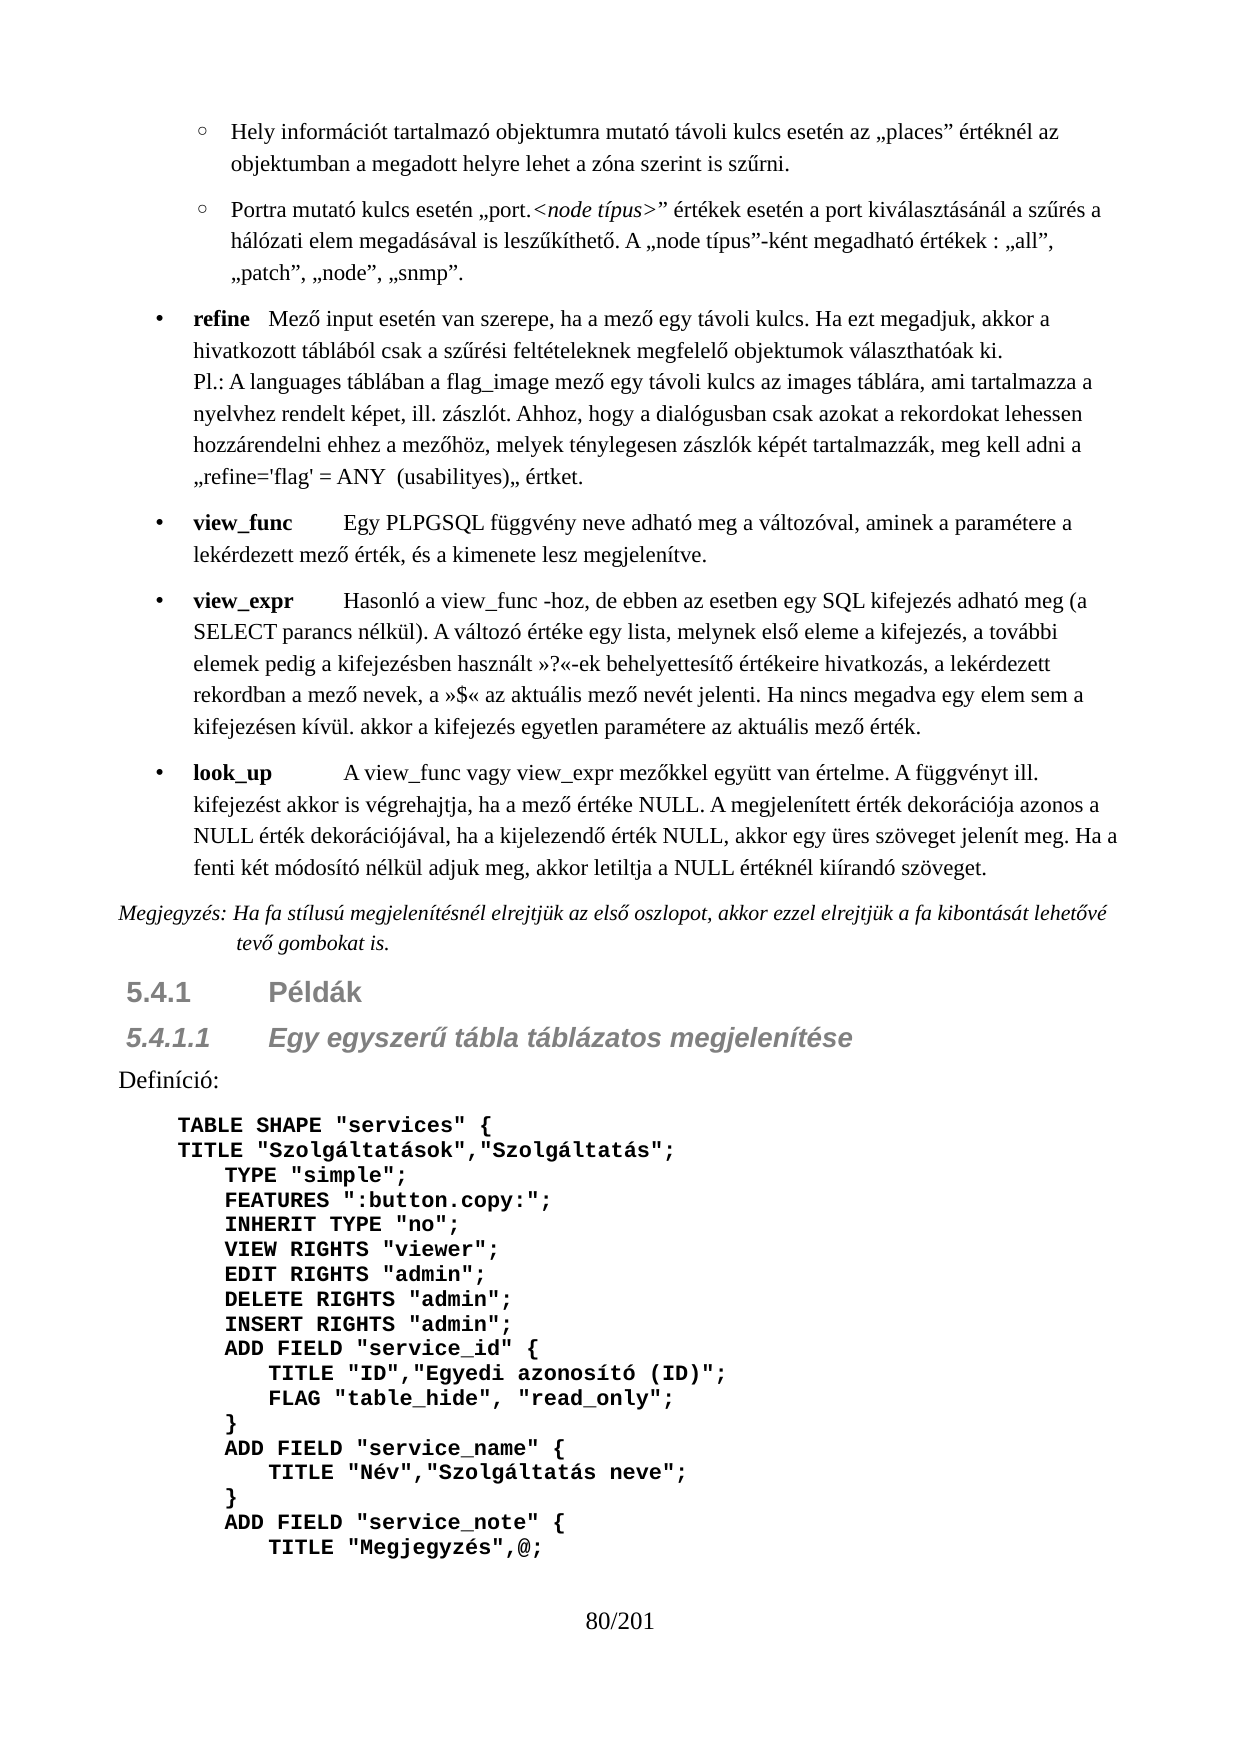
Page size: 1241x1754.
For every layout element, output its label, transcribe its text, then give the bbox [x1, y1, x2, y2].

list Hely információt tartalmazó objektumra mutató távoli kulcs esetén az „places” értéknél az objektumban a megadott helyre lehet a zóna szerint is szűrni. [193, 118, 1122, 176]
text ADD FIELD "service_id" { TITLE "ID","Egyedi azonosító (ID)"; FLAG "table_hide", "read_only"; } [177, 1338, 1122, 1437]
subtitle Egy egyszerű tábla táblázatos megjelenítése [118, 1021, 1122, 1053]
text Definíció: [118, 1065, 1122, 1094]
text Megjegyzés: Ha fa stílusú megjelenítésnél elrejtjük az első oszlopot, akkor ezzel elrejtjük a fa kibontását lehetővé tevő gombokat is. [118, 900, 1122, 955]
list look_up A view_func vagy view_expr mezőkkel együtt van értelme. A függvényt ill. kifejezést akkor is végrehajtja, ha a mező értéke NULL. A megjelenített érték dekorációja azonos a NULL érték dekorációjával, ha a kijelezendő érték NULL, akkor egy üres szöveget jelenít meg. Ha a fenti két módosító nélkül adjuk meg, akkor letiltja a NULL értéknél kiírandó szöveget. [156, 759, 1122, 880]
list view_func Egy PLPGSQL függvény neve adható meg a változóval, aminek a paramétere a lekérdezett mező érték, és a kimenete lesz megjelenítve. [156, 509, 1122, 567]
text TABLE SHAPE "services" { TITLE "Szolgáltatások","Szolgáltatás"; TYPE "simple"; FEATURES ":button.copy:"; INHERIT TYPE "no"; VIEW RIGHTS "viewer"; EDIT RIGHTS "admin"; DELETE RIGHTS "admin"; INSERT RIGHTS "admin"; [177, 1114, 1122, 1338]
list Portra mutató kulcs esetén „port.<node típus>” értékek esetén a port kiválasztásánál a szűrés a hálózati elem megadásával is leszűkíthető. A „node típus”-ként megadható értékek : „all”, „patch”, „node”, „snmp”. [193, 196, 1122, 285]
subtitle Példák [118, 975, 1122, 1008]
list view_expr Hasonló a view_func -hoz, de ebben az esetben egy SQL kifejezés adható meg (a SELECT parancs nélkül). A változó értéke egy lista, melynek első eleme a kifejezés, a további elemek pedig a kifejezésben használt »?«-ek behelyettesítő értékeire hivatkozás, a lekérdezett rekordban a mező nevek, a »$« az aktuális mező nevét jelenti. Ha nincs megadva egy elem sem a kifejezésen kívül. akkor a kifejezés egyetlen paramétere az aktuális mező érték. [156, 587, 1122, 739]
text ADD FIELD "service_name" { TITLE "Név","Szolgáltatás neve"; } [177, 1437, 1122, 1511]
list refine Mező input esetén van szerepe, ha a mező egy távoli kulcs. Ha ezt megadjuk, akkor a hivatkozott táblából csak a szűrési feltételeknek megfelelő objektumok választhatóak ki. Pl.: A languages táblában a flag_image mező egy távoli kulcs az images táblára, ami tartalmazza a nyelvhez rendelt képet, ill. zászlót. Ahhoz, hogy a dialógusban csak azokat a rekordokat lehessen hozzárendelni ehhez a mezőhöz, melyek ténylegesen zászlók képét tartalmazzák, meg kell adni a „refine='flag' = ANY (usabilityes)„ értket. [156, 305, 1122, 489]
text ADD FIELD "service_note" { TITLE "Megjegyzés",@; [177, 1511, 1122, 1561]
